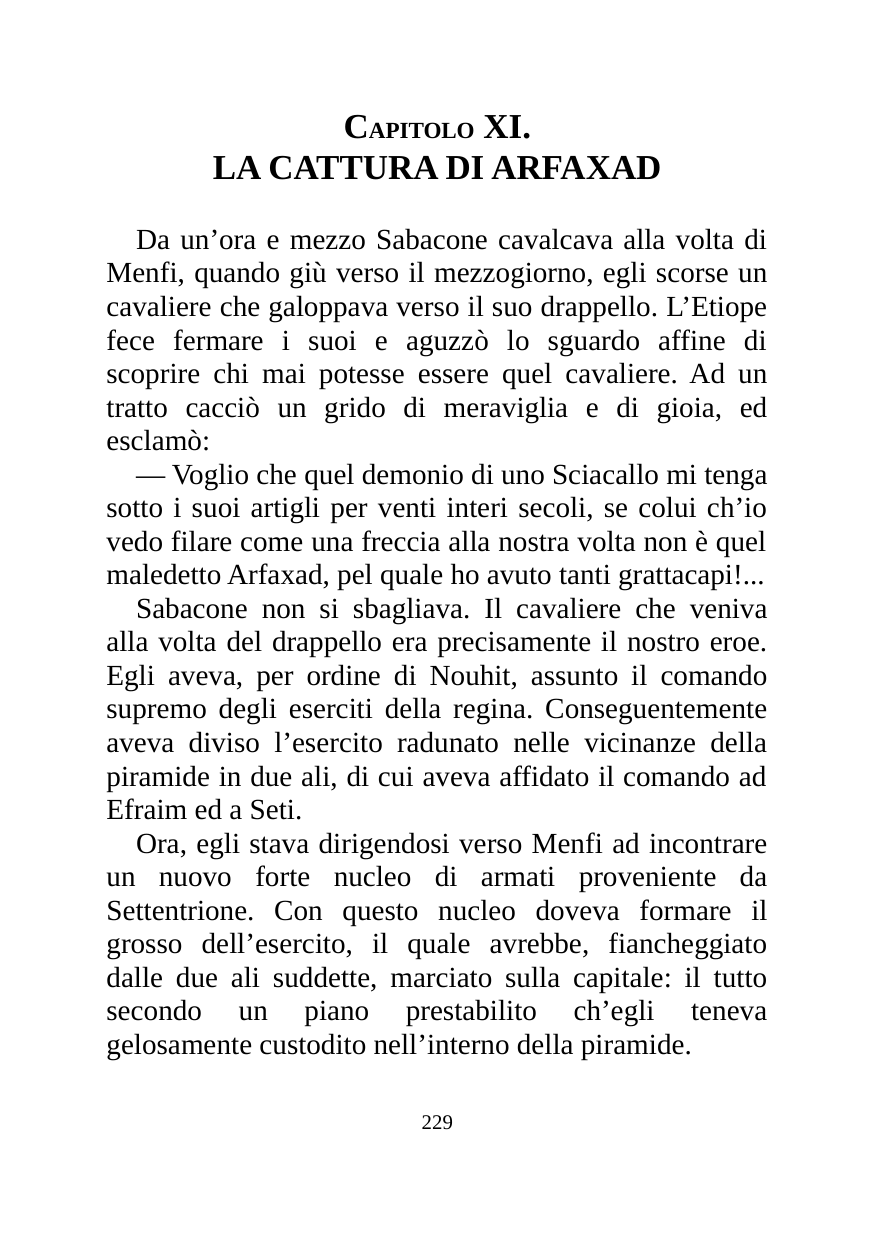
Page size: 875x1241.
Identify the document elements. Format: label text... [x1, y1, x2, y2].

text Ora, egli stava dirigendosi verso Menfi ad incontrare un nuovo forte nucleo di armati proveniente da Settentrione. Con questo nucleo doveva formare il grosso dell’esercito, il quale avrebbe, fiancheggiato dalle due ali suddette, marciato sulla capitale: il tutto secondo un piano prestabilito ch’egli teneva gelosamente custodito nell’interno della piramide. [106, 826, 768, 1061]
text Da un’ora e mezzo Sabacone cavalcava alla volta di Menfi, quando giù verso il mezzogiorno, egli scorse un cavaliere che galoppava verso il suo drappello. L’Etiope fece fermare i suoi e aguzzò lo sguardo affine di scoprire chi mai potesse essere quel cavaliere. Ad un tratto cacciò un grido di meraviglia e di gioia, ed esclamò: [106, 222, 768, 457]
text — Voglio che quel demonio di uno Sciacallo mi tenga sotto i suoi artigli per venti interi secoli, se colui ch’io vedo filare come una freccia alla nostra volta non è quel maledetto Arfaxad, pel quale ho avuto tanti grattacapi!... [106, 457, 768, 591]
subtitle Capitolo XI. La cattura di Arfaxad [106, 106, 768, 187]
text Sabacone non si sbagliava. Il cavaliere che veniva alla volta del drappello era precisamente il nostro eroe. Egli aveva, per ordine di Nouhit, assunto il comando supremo degli eserciti della regina. Conseguentemente aveva diviso l’esercito radunato nelle vicinanze della piramide in due ali, di cui aveva affidato il comando ad Efraim ed a Seti. [106, 591, 768, 826]
